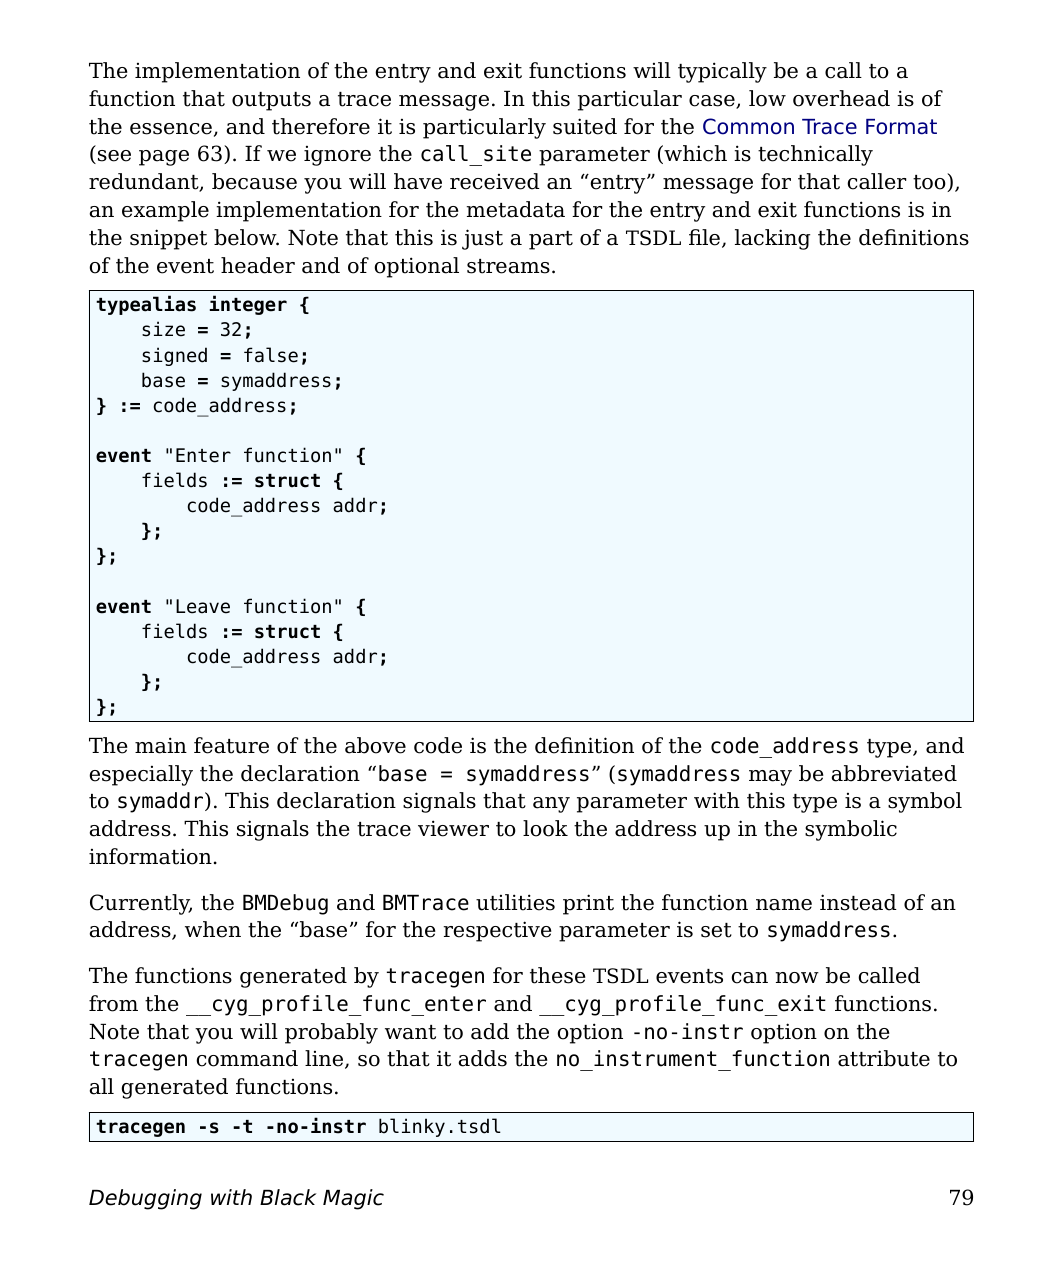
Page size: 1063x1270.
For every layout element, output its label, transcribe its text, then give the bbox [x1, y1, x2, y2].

text typealias integer { [90, 291, 973, 316]
text fields := struct { [90, 617, 973, 642]
text base = symaddress; [90, 366, 973, 391]
text Currently, the BMDebug and BMTrace utilities print the function name instead of an address, when the “base” for the respective parameter is set to symaddress. [88, 891, 974, 943]
text }; [90, 541, 973, 567]
text code_address addr; [90, 642, 973, 667]
text } := code_address; [90, 391, 973, 416]
text fields := struct { [90, 466, 973, 491]
text signed = false; [90, 341, 973, 366]
text The main feature of the above code is the definition of the code_address type, and especially the declaration “base = symaddress” (symaddress may be abbreviated to symaddr). This declaration signals that any parameter with this type is a symbol address. This signals the trace viewer to look the address up in the symbolic information. [88, 734, 974, 869]
text size = 32; [90, 316, 973, 341]
text }; [90, 516, 973, 541]
text }; [90, 692, 973, 721]
text code_address addr; [90, 491, 973, 516]
text tracegen -s -t -no-instr blinky.tsdl [90, 1113, 973, 1141]
text event "Enter function" { [90, 441, 973, 466]
text }; [90, 667, 973, 692]
text The functions generated by tracegen for these TSDL events can now be called from the __cyg_profile_func_enter and __cyg_profile_func_exit functions. Note that you will probably want to add the option -no-instr option on the tracegen command line, so that it adds the no_instrument_function attribute to all generated functions. [88, 964, 974, 1099]
text The implementation of the entry and exit functions will typically be a call to a function that outputs a trace message. In this particular case, low overhead is of the essence, and therefore it is particularly suited for the Common Trace Format (see page 61). If we ignore the call_site parameter (which is technically redundant, because you will have received an “entry” message for that caller too), an example implementation for the metadata for the entry and exit functions is in the snippet below. Note that this is just a part of a TSDL file, lacking the definitions of the event header and of optional streams. [88, 59, 974, 278]
text event "Leave function" { [90, 592, 973, 617]
